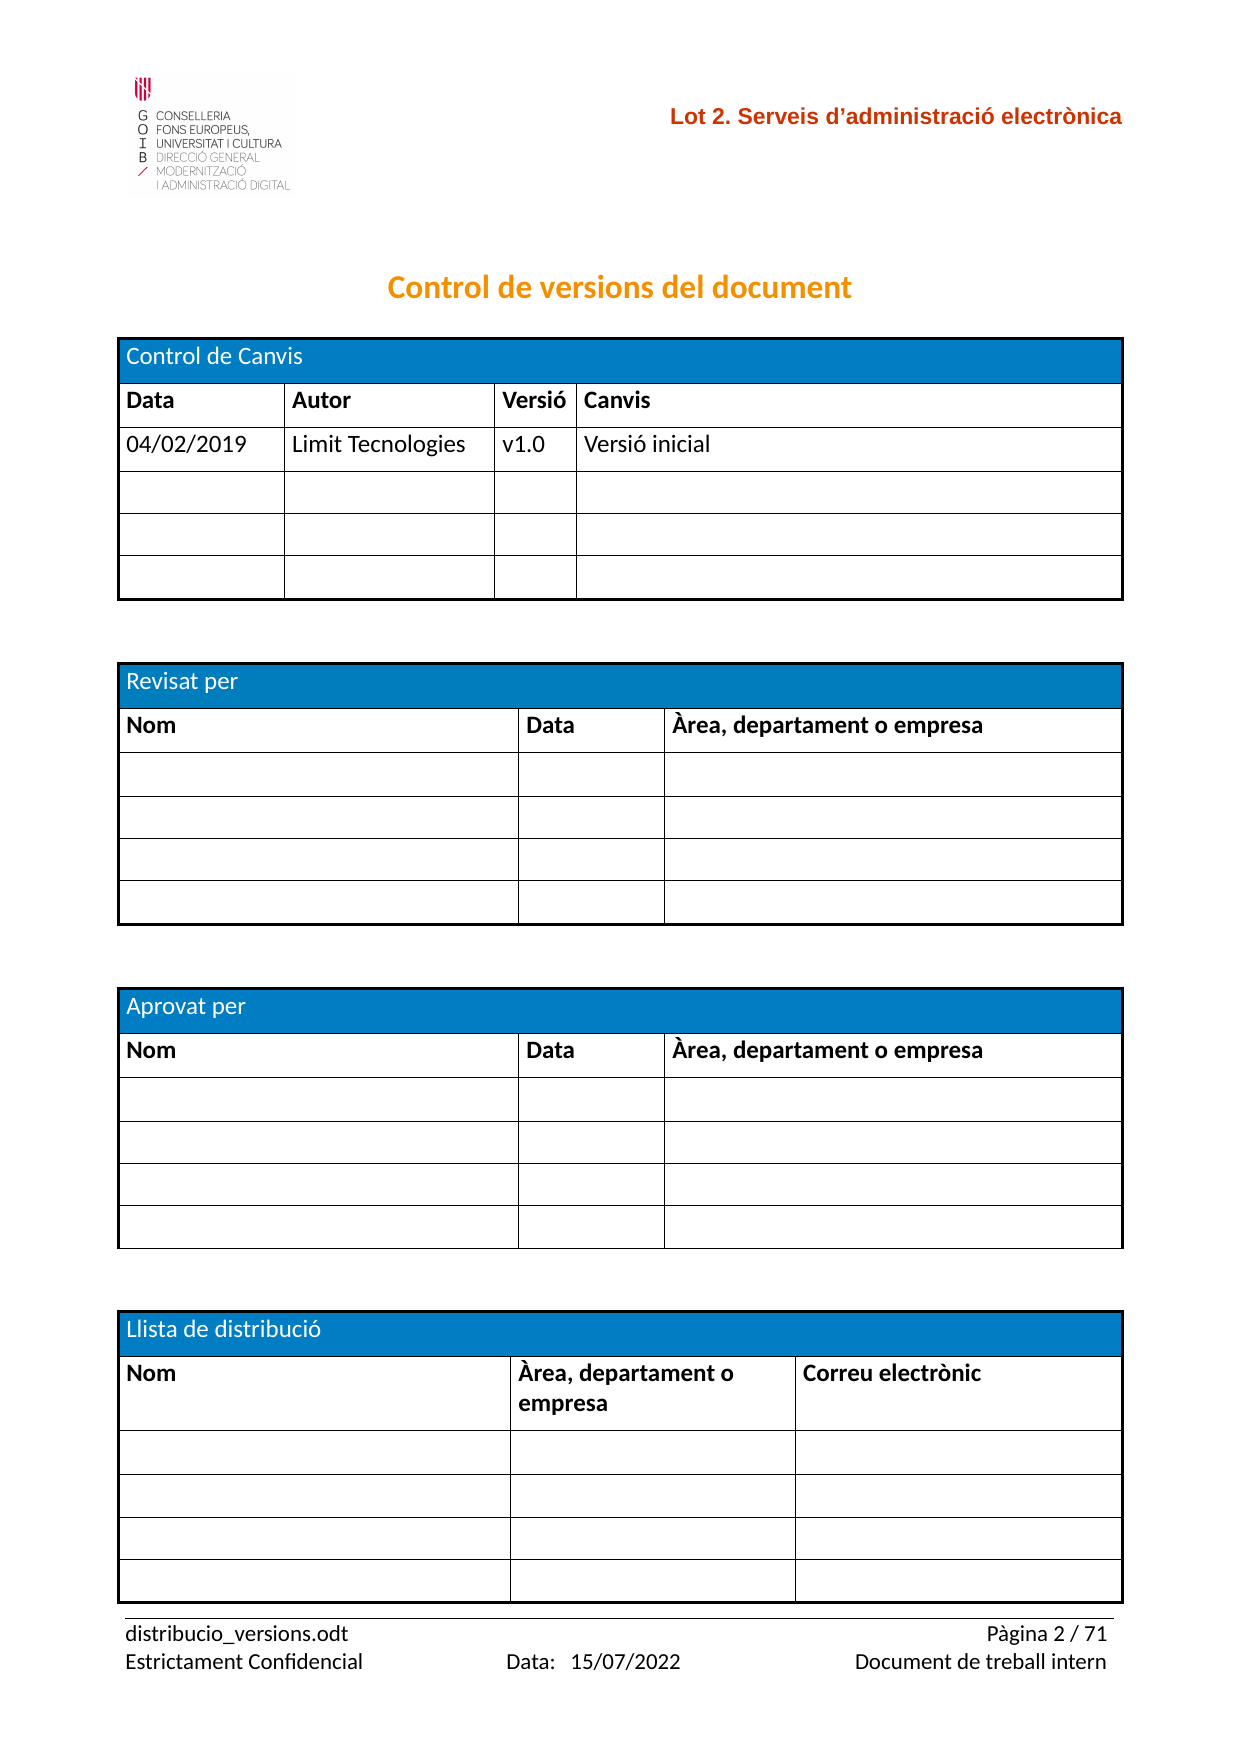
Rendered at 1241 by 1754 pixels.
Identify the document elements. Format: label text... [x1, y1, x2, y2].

table_cell [519, 839, 664, 880]
table_cell Versió [495, 384, 576, 427]
table_cell [285, 472, 494, 513]
table_cell [120, 1122, 518, 1163]
table_cell [120, 1206, 518, 1247]
table_cell Canvis [577, 384, 1121, 427]
table_cell [519, 797, 664, 838]
table_cell [285, 556, 494, 597]
table_cell Data [120, 384, 284, 427]
table_cell Autor [285, 384, 494, 427]
table_cell v1.0 [495, 428, 576, 471]
table_cell [495, 556, 576, 597]
table_cell Nom [120, 1357, 510, 1430]
table_header Aprovat per [120, 990, 1121, 1033]
table_cell [120, 1431, 510, 1474]
table_cell [495, 472, 576, 513]
table_cell [577, 556, 1121, 597]
table_cell [120, 839, 518, 880]
table_cell [120, 472, 284, 513]
table_cell [495, 514, 576, 555]
table_cell [120, 753, 518, 796]
table_header Control de Canvis [120, 340, 1121, 383]
table_cell Versió inicial [577, 428, 1121, 471]
table_cell [665, 1206, 1121, 1247]
table_cell [519, 881, 664, 922]
table_cell [796, 1560, 1121, 1601]
table_cell 04/02/2019 [120, 428, 284, 471]
table_cell [577, 472, 1121, 513]
table_cell Nom [120, 709, 518, 752]
table_cell Data [519, 1034, 664, 1077]
table_cell Data [519, 709, 664, 752]
table_cell Àrea, departament o empresa [511, 1357, 795, 1430]
table_cell [796, 1431, 1121, 1474]
table_cell [120, 1078, 518, 1121]
table_cell [120, 556, 284, 597]
table_cell [796, 1475, 1121, 1517]
table_cell Limit Tecnologies [285, 428, 494, 471]
table_cell [120, 1560, 510, 1601]
table_cell [519, 753, 664, 796]
table_cell [120, 514, 284, 555]
table_cell [519, 1122, 664, 1163]
table_cell Nom [120, 1034, 518, 1077]
table_header Revisat per [120, 665, 1121, 708]
table_cell [796, 1518, 1121, 1559]
table_cell [120, 797, 518, 838]
table_cell [665, 839, 1121, 880]
table_cell [120, 881, 518, 922]
table_cell Àrea, departament o empresa [665, 709, 1121, 752]
table_cell [519, 1206, 664, 1247]
table_cell [120, 1475, 510, 1517]
table_cell [120, 1164, 518, 1205]
table_cell Correu electrònic [796, 1357, 1121, 1430]
table_cell [665, 1078, 1121, 1121]
subtitle Control de versions del document [118, 266, 1122, 307]
table_cell [511, 1475, 795, 1517]
table_cell Àrea, departament o empresa [665, 1034, 1121, 1077]
table_cell [285, 514, 494, 555]
table_cell [120, 1518, 510, 1559]
table_cell [665, 797, 1121, 838]
table_cell [665, 753, 1121, 796]
table_cell [511, 1518, 795, 1559]
table_cell [665, 881, 1121, 922]
table_cell [665, 1122, 1121, 1163]
table_cell [665, 1164, 1121, 1205]
table_cell [511, 1431, 795, 1474]
table_header Llista de distribució [120, 1313, 1121, 1356]
table_cell [577, 514, 1121, 555]
table_cell [519, 1164, 664, 1205]
table_cell [519, 1078, 664, 1121]
table_cell [511, 1560, 795, 1601]
picture [126, 70, 299, 197]
